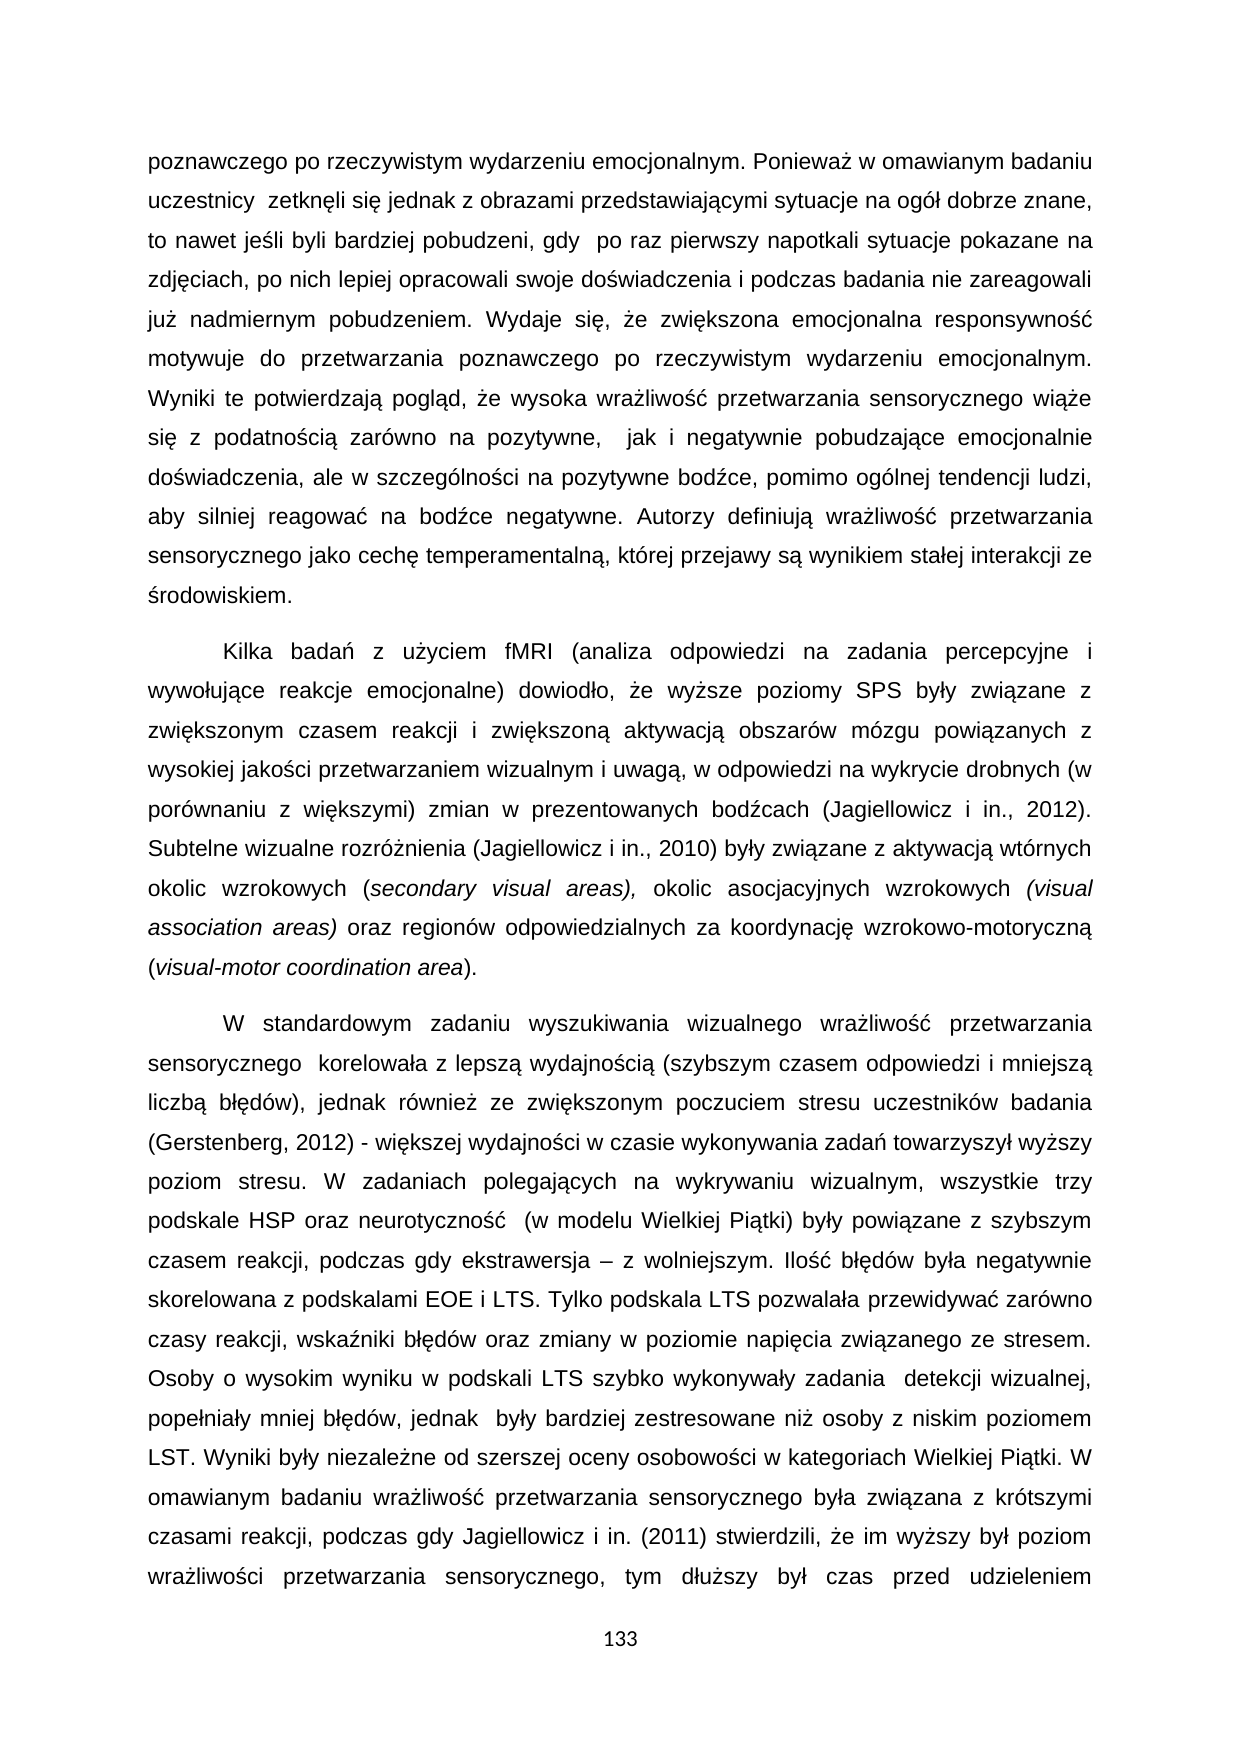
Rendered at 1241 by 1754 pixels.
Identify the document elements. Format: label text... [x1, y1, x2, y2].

text W standardowym zadaniu wyszukiwania wizualnego wrażliwość przetwarzania sensorycznego korelowała z lepszą wydajnością (szybszym czasem odpowiedzi i mniejszą liczbą błędów), jednak również ze zwiększonym poczuciem stresu uczestników badania (Gerstenberg, 2012) - większej wydajności w czasie wykonywania zadań towarzyszył wyższy poziom stresu. W zadaniach polegających na wykrywaniu wizualnym, wszystkie trzy podskale HSP oraz neurotyczność (w modelu Wielkiej Piątki) były powiązane z szybszym czasem reakcji, podczas gdy ekstrawersja – z wolniejszym. Ilość błędów była negatywnie skorelowana z podskalami EOE i LTS. Tylko podskala LTS pozwalała przewidywać zarówno czasy reakcji, wskaźniki błędów oraz zmiany w poziomie napięcia związanego ze stresem. Osoby o wysokim wyniku w podskali LTS szybko wykonywały zadania detekcji wizualnej, popełniały mniej błędów, jednak były bardziej zestresowane niż osoby z niskim poziomem LST. Wyniki były niezależne od szerszej oceny osobowości w kategoriach Wielkiej Piątki. W omawianym badaniu wrażliwość przetwarzania sensorycznego była związana z krótszymi czasami reakcji, podczas gdy Jagiellowicz i in. (2011) stwierdzili, że im wyższy był poziom wrażliwości przetwarzania sensorycznego, tym dłuższy był czas przed udzieleniem [148, 1010, 1093, 1589]
text poznawczego po rzeczywistym wydarzeniu emocjonalnym. Ponieważ w omawianym badaniu uczestnicy zetknęli się jednak z obrazami przedstawiającymi sytuacje na ogół dobrze znane, to nawet jeśli byli bardziej pobudzeni, gdy po raz pierwszy napotkali sytuacje pokazane na zdjęciach, po nich lepiej opracowali swoje doświadczenia i podczas badania nie zareagowali już nadmiernym pobudzeniem. Wydaje się, że zwiększona emocjonalna responsywność motywuje do przetwarzania poznawczego po rzeczywistym wydarzeniu emocjonalnym. Wyniki te potwierdzają pogląd, że wysoka wrażliwość przetwarzania sensorycznego wiąże się z podatnością zarówno na pozytywne, jak i negatywnie pobudzające emocjonalnie doświadczenia, ale w szczególności na pozytywne bodźce, pomimo ogólnej tendencji ludzi, aby silniej reagować na bodźce negatywne. Autorzy definiują wrażliwość przetwarzania sensorycznego jako cechę temperamentalną, której przejawy są wynikiem stałej interakcji ze środowiskiem. [148, 148, 1093, 608]
text Kilka badań z użyciem fMRI (analiza odpowiedzi na zadania percepcyjne i wywołujące reakcje emocjonalne) dowiodło, że wyższe poziomy SPS były związane z zwiększonym czasem reakcji i zwiększoną aktywacją obszarów mózgu powiązanych z wysokiej jakości przetwarzaniem wizualnym i uwagą, w odpowiedzi na wykrycie drobnych (w porównaniu z większymi) zmian w prezentowanych bodźcach (Jagiellowicz i in., 2012). Subtelne wizualne rozróżnienia (Jagiellowicz i in., 2010) były związane z aktywacją wtórnych okolic wzrokowych (secondary visual areas), okolic asocjacyjnych wzrokowych (visual association areas) oraz regionów odpowiedzialnych za koordynację wzrokowo-motoryczną (visual-motor coordination area). [148, 638, 1093, 980]
